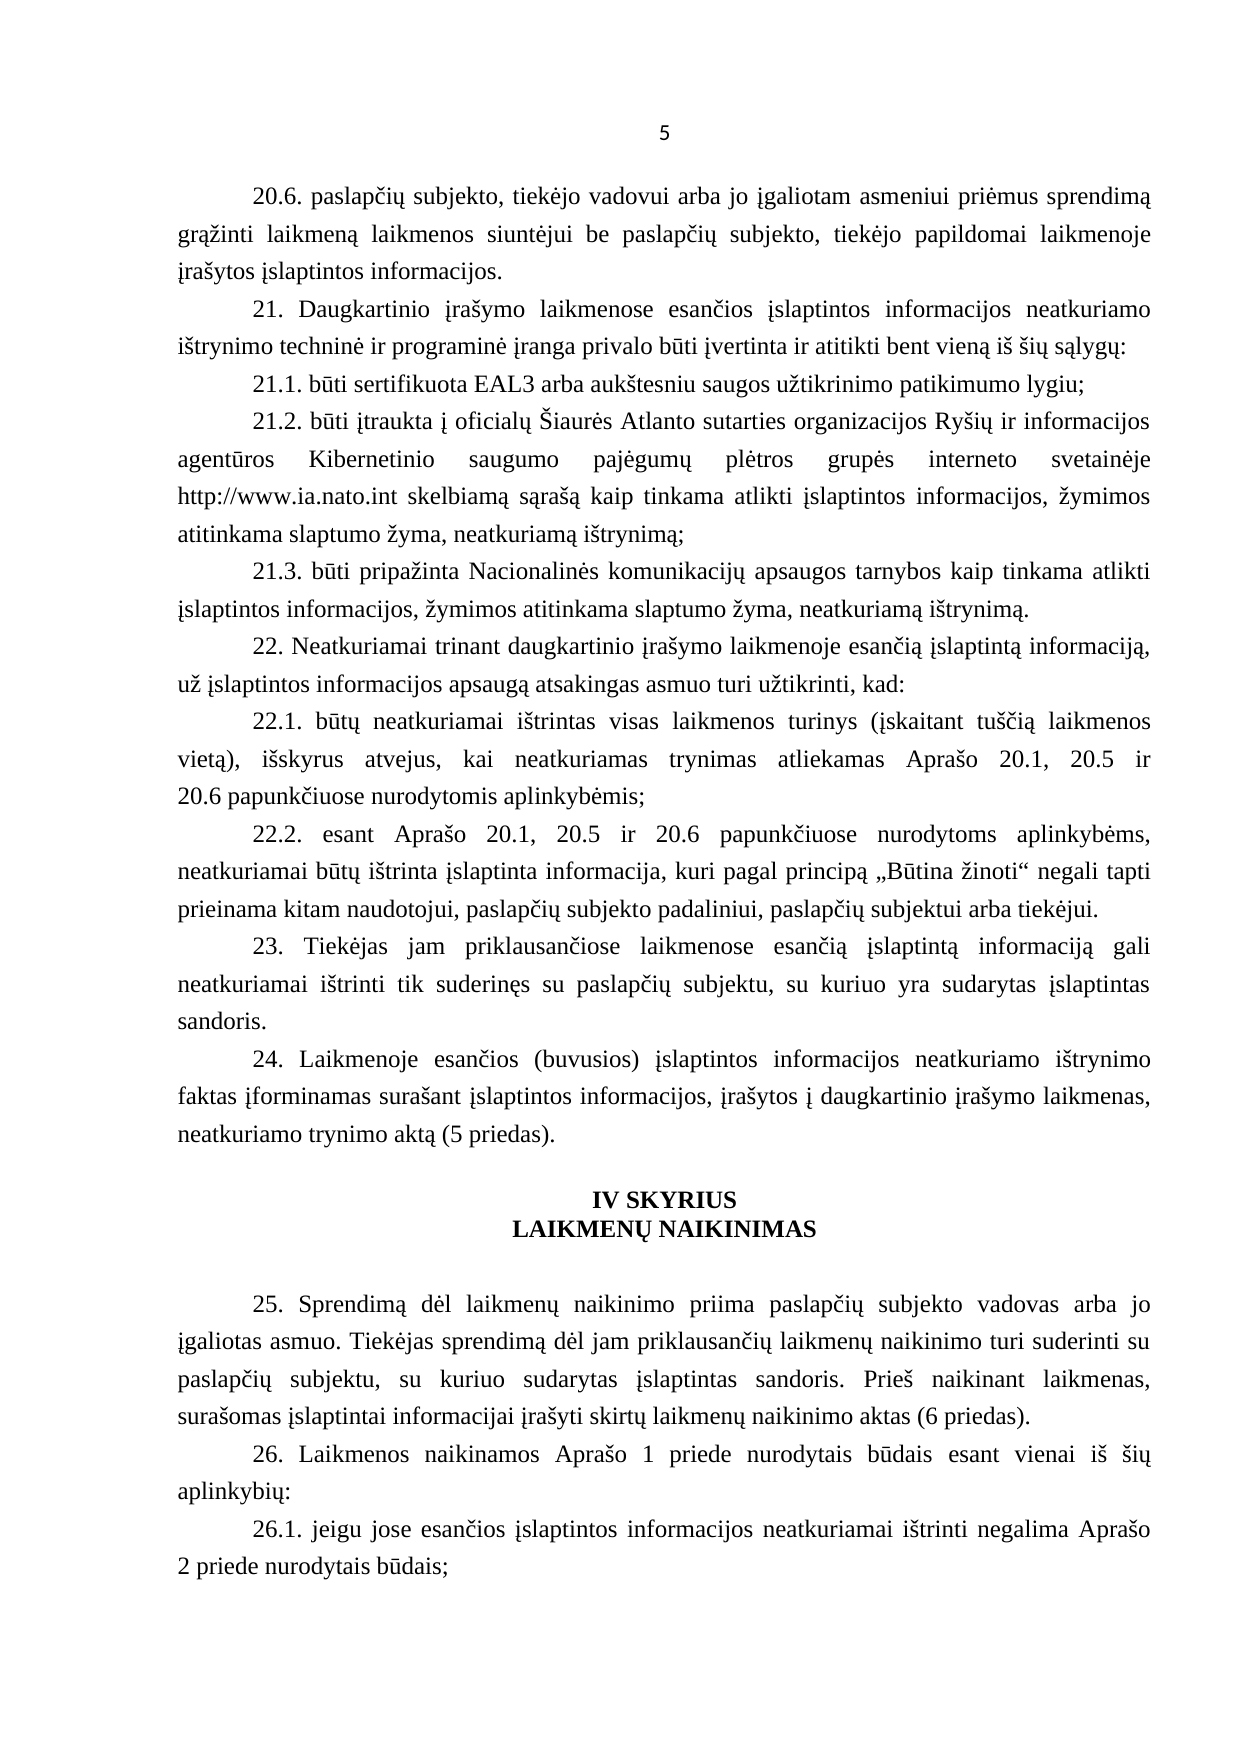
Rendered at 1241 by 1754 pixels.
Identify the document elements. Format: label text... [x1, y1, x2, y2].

text LAIKMENŲ NAIKINIMAS [177, 1214, 1152, 1242]
text 26. Laikmenos naikinamos Aprašo 1 priede nurodytais būdais esant vienai iš šių aplinkybių: [177, 1430, 1152, 1505]
text 25. Sprendimą dėl laikmenų naikinimo priima paslapčių subjekto vadovas arba jo įgaliotas asmuo. Tiekėjas sprendimą dėl jam priklausančių laikmenų naikinimo turi suderinti su paslapčių subjektu, su kuriuo sudarytas įslaptintas sandoris. Prieš naikinant laikmenas, surašomas įslaptintai informacijai įrašyti skirtų laikmenų naikinimo aktas (6 priedas). [177, 1280, 1152, 1430]
text 21. Daugkartinio įrašymo laikmenose esančios įslaptintos informacijos neatkuriamo ištrynimo techninė ir programinė įranga privalo būti įvertinta ir atitikti bent vieną iš šių sąlygų: [177, 285, 1152, 360]
text IV SKYRIUS [177, 1185, 1152, 1214]
text 22.2. esant Aprašo 20.1, 20.5 ir 20.6 papunkčiuose nurodytoms aplinkybėms, neatkuriamai būtų ištrinta įslaptinta informacija, kuri pagal principą „Būtina žinoti“ negali tapti prieinama kitam naudotojui, paslapčių subjekto padaliniui, paslapčių subjektui arba tiekėjui. [177, 810, 1152, 922]
text 21.3. būti pripažinta Nacionalinės komunikacijų apsaugos tarnybos kaip tinkama atlikti įslaptintos informacijos, žymimos atitinkama slaptumo žyma, neatkuriamą ištrynimą. [177, 547, 1152, 622]
text 22.1. būtų neatkuriamai ištrintas visas laikmenos turinys (įskaitant tuščią laikmenos vietą), išskyrus atvejus, kai neatkuriamas trynimas atliekamas Aprašo 20.1, 20.5 ir 20.6 papunkčiuose nurodytomis aplinkybėmis; [177, 697, 1152, 810]
text 22. Neatkuriamai trinant daugkartinio įrašymo laikmenoje esančią įslaptintą informaciją, už įslaptintos informacijos apsaugą atsakingas asmuo turi užtikrinti, kad: [177, 622, 1152, 697]
text 26.1. jeigu jose esančios įslaptintos informacijos neatkuriamai ištrinti negalima Aprašo 2 priede nurodytais būdais; [177, 1505, 1152, 1580]
text 24. Laikmenoje esančios (buvusios) įslaptintos informacijos neatkuriamo ištrynimo faktas įforminamas surašant įslaptintos informacijos, įrašytos į daugkartinio įrašymo laikmenas, neatkuriamo trynimo aktą (5 priedas). [177, 1035, 1152, 1147]
text 21.2. būti įtraukta į oficialų Šiaurės Atlanto sutarties organizacijos Ryšių ir informacijos agentūros Kibernetinio saugumo pajėgumų plėtros grupės interneto svetainėje http://www.ia.nato.int skelbiamą sąrašą kaip tinkama atlikti įslaptintos informacijos, žymimos atitinkama slaptumo žyma, neatkuriamą ištrynimą; [177, 397, 1152, 547]
text 21.1. būti sertifikuota EAL3 arba aukštesniu saugos užtikrinimo patikimumo lygiu; [177, 360, 1152, 397]
text 23. Tiekėjas jam priklausančiose laikmenose esančią įslaptintą informaciją gali neatkuriamai ištrinti tik suderinęs su paslapčių subjektu, su kuriuo yra sudarytas įslaptintas sandoris. [177, 922, 1152, 1035]
text 20.6. paslapčių subjekto, tiekėjo vadovui arba jo įgaliotam asmeniui priėmus sprendimą grąžinti laikmeną laikmenos siuntėjui be paslapčių subjekto, tiekėjo papildomai laikmenoje įrašytos įslaptintos informacijos. [177, 172, 1152, 285]
